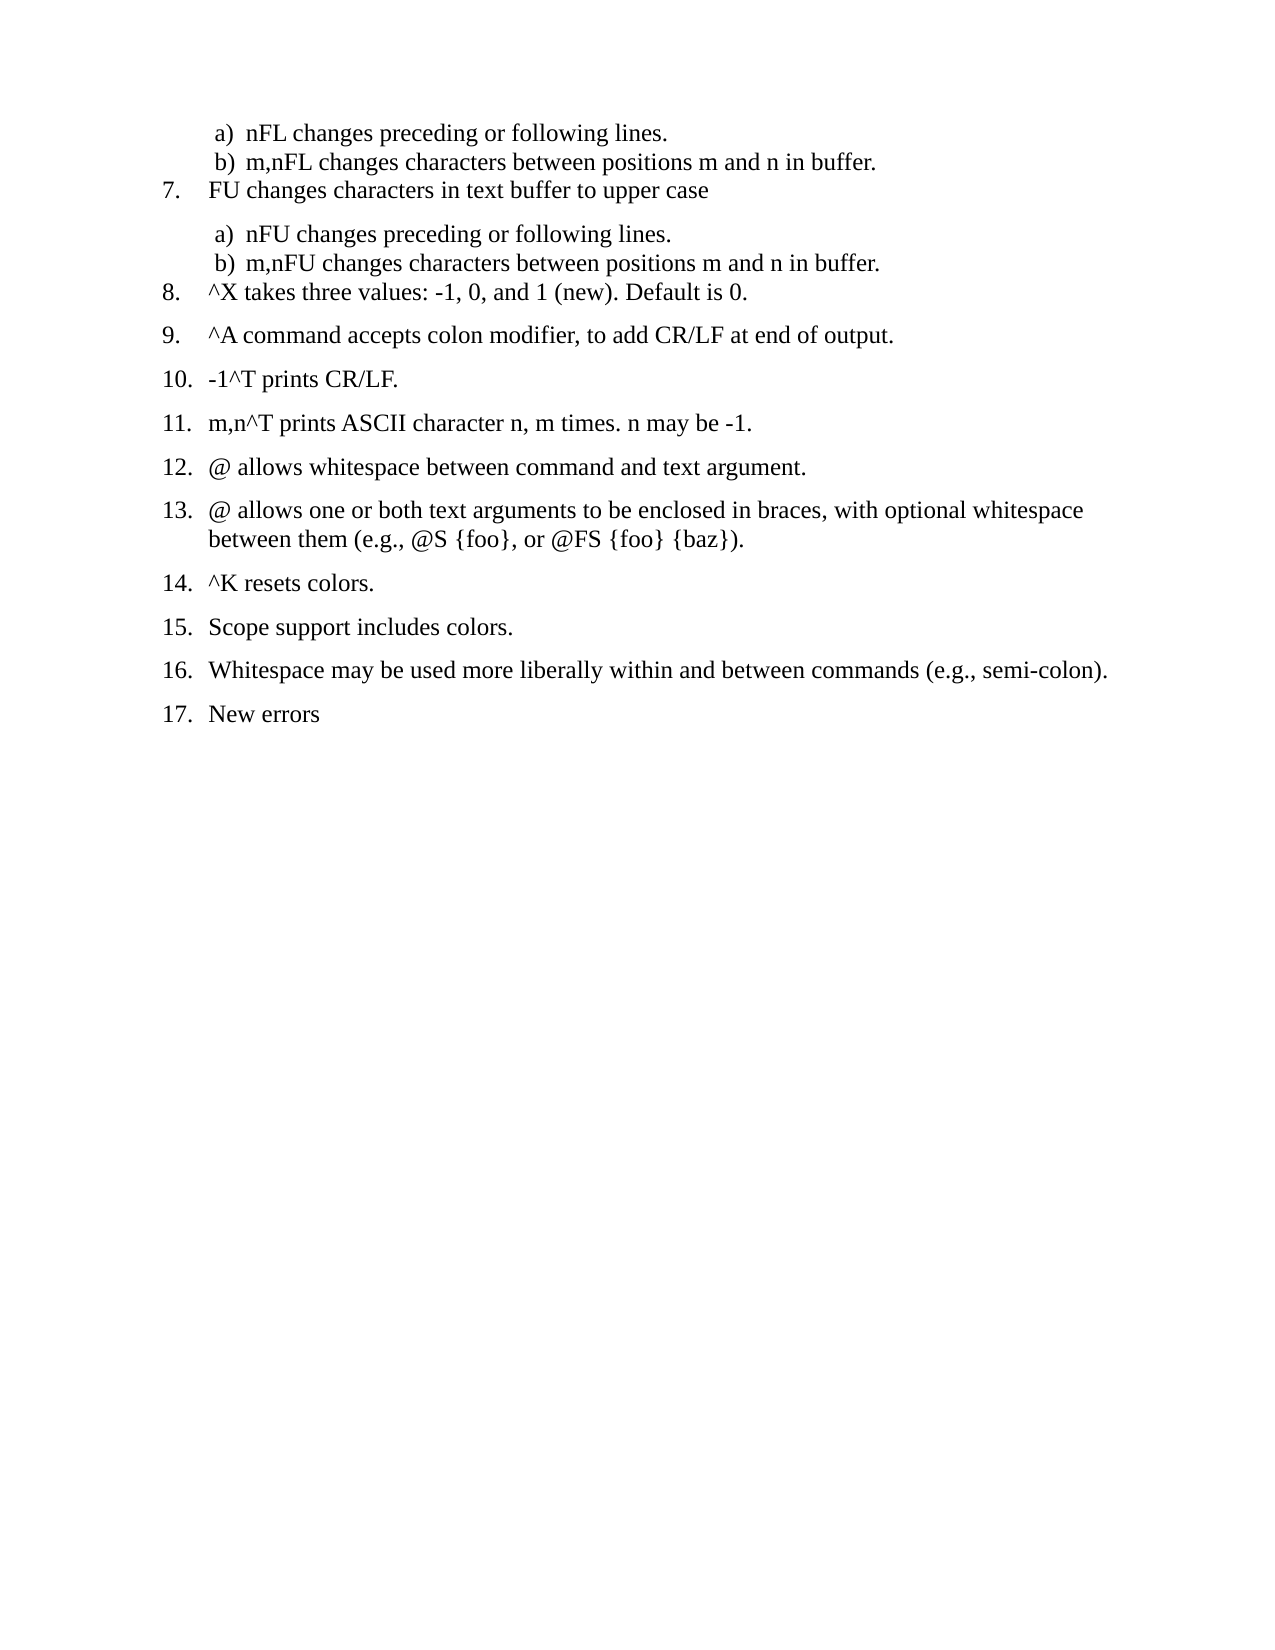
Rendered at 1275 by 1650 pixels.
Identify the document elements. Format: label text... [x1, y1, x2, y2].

list nFL changes preceding or following lines. [208, 118, 1157, 147]
list New errors [156, 699, 1157, 728]
list FU changes characters in text buffer to upper case [156, 176, 1157, 204]
list Scope support includes colors. [156, 612, 1157, 641]
list ^A command accepts colon modifier, to add CR/LF at end of output. [156, 321, 1157, 349]
list Whitespace may be used more liberally within and between commands (e.g., semi-colon). [156, 656, 1157, 684]
list nFU changes preceding or following lines. [208, 219, 1157, 248]
list -1^T prints CR/LF. [156, 364, 1157, 393]
list ^X takes three values: -1, 0, and 1 (new). Default is 0. [156, 277, 1157, 306]
list @ allows one or both text arguments to be enclosed in braces, with optional whitespace between them (e.g., @S {foo}, or @FS {foo} {baz}). [156, 496, 1157, 553]
list m,nFU changes characters between positions m and n in buffer. [208, 248, 1157, 277]
list ^K resets colors. [156, 568, 1157, 597]
list @ allows whitespace between command and text argument. [156, 452, 1157, 481]
list m,n^T prints ASCII character n, m times. n may be -1. [156, 408, 1157, 437]
list m,nFL changes characters between positions m and n in buffer. [208, 147, 1157, 176]
